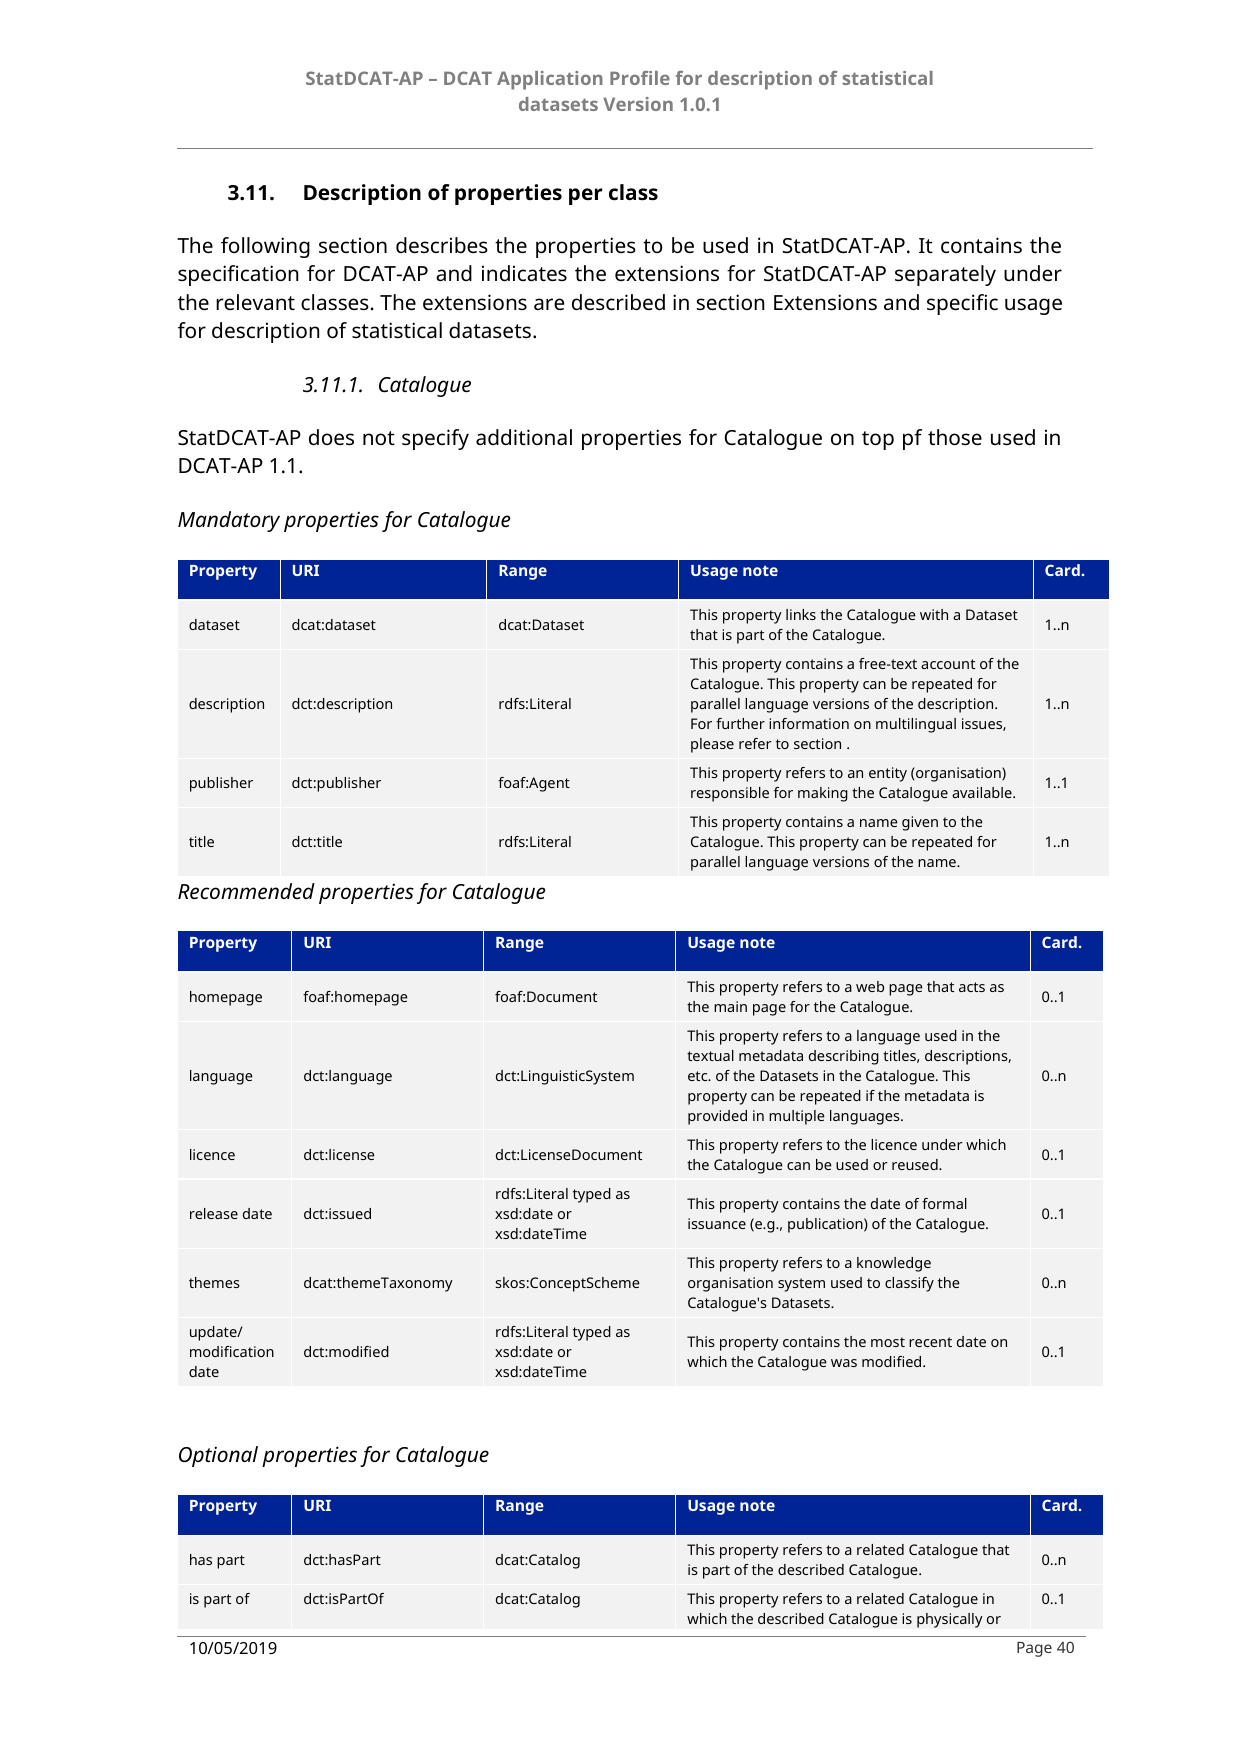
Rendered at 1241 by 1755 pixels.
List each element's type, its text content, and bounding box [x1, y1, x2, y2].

table_cell This property refers to a related Catalogue that is part of the described Catalogue. [676, 1536, 1030, 1584]
table_cell This property contains the date of formal issuance (e.g., publication) of the Catalogue. [676, 1180, 1030, 1248]
table_cell dct:LicenseDocument [484, 1130, 675, 1178]
table_cell 0..1 [1031, 1318, 1103, 1386]
table_header Card. [1034, 560, 1109, 599]
table_cell dcat:themeTaxonomy [292, 1249, 483, 1317]
text Optional properties for Catalogue [177, 1440, 1063, 1469]
table_cell dct:language [292, 1022, 483, 1129]
table_header Card. [1031, 931, 1103, 971]
table_header Range [484, 1495, 675, 1535]
subtitle Description of properties per class [227, 178, 1063, 206]
text Recommended properties for Catalogue [177, 877, 1063, 905]
table_header Usage note [679, 560, 1033, 599]
table_cell publisher [178, 759, 280, 807]
table_header URI [281, 560, 486, 599]
table_cell dct:modified [292, 1318, 483, 1386]
table_cell rdfs:Literal typed as xsd:date or xsd:dateTime [484, 1180, 675, 1248]
table_cell dct:publisher [281, 759, 486, 807]
table_cell dcat:Dataset [487, 601, 678, 649]
table_cell This property contains a free-text account of the Catalogue. This property can be repeated for parallel language versions of the description. For further information on multilingual issues, please refer to section 0. [679, 650, 1033, 758]
table_header URI [292, 1495, 483, 1535]
table_header Usage note [676, 931, 1030, 971]
table_cell dct:title [281, 808, 486, 876]
table_cell 0..1 [1031, 1180, 1103, 1248]
table_header URI [292, 931, 483, 971]
table_cell 1..n [1034, 601, 1109, 649]
table_cell dct:LinguisticSystem [484, 1022, 675, 1129]
table_cell This property links the Catalogue with a Dataset that is part of the Catalogue. [679, 601, 1033, 649]
table_header Range [487, 560, 678, 599]
table_header Property [178, 560, 280, 599]
table_cell 0..n [1031, 1536, 1103, 1584]
table_cell dcat:Catalog [484, 1536, 675, 1584]
text StatDCAT-AP does not specify additional properties for Catalogue on top pf those used in DCAT-AP 1.1. [177, 423, 1063, 480]
table_cell language [178, 1022, 291, 1129]
table_cell themes [178, 1249, 291, 1317]
table_header Range [484, 931, 675, 971]
table_cell This property refers to a language used in the textual metadata describing titles, descriptions, etc. of the Datasets in the Catalogue. This property can be repeated if the metadata is provided in multiple languages. [676, 1022, 1030, 1129]
table_cell foaf:Agent [487, 759, 678, 807]
table_cell 1..n [1034, 650, 1109, 758]
table_cell This property refers to the licence under which the Catalogue can be used or reused. [676, 1130, 1030, 1178]
table_cell homepage [178, 973, 291, 1021]
table_cell foaf:homepage [292, 973, 483, 1021]
table_cell rdfs:Literal [487, 650, 678, 758]
table_cell skos:ConceptScheme [484, 1249, 675, 1317]
table_cell foaf:Document [484, 973, 675, 1021]
table_cell 0..1 [1031, 973, 1103, 1021]
table_cell has part [178, 1536, 291, 1584]
table_cell This property contains the most recent date on which the Catalogue was modified. [676, 1318, 1030, 1386]
table_cell This property contains a name given to the Catalogue. This property can be repeated for parallel language versions of the name. [679, 808, 1033, 876]
table_cell 0..n [1031, 1022, 1103, 1129]
table_header Property [178, 1495, 291, 1535]
text The following section describes the properties to be used in StatDCAT-AP. It contains the specification for DCAT-AP and indicates the extensions for StatDCAT-AP separately under the relevant classes. The extensions are described in section 6.2. [177, 231, 1063, 345]
table_cell 1..1 [1034, 759, 1109, 807]
table_cell dct:hasPart [292, 1536, 483, 1584]
table_cell 0..1 [1031, 1130, 1103, 1178]
table_cell update/ modification date [178, 1318, 291, 1386]
table_cell dataset [178, 601, 280, 649]
table_header Property [178, 931, 291, 971]
table_cell 1..n [1034, 808, 1109, 876]
text Mandatory properties for Catalogue [177, 505, 1063, 533]
table_cell description [178, 650, 280, 758]
table_cell dct:description [281, 650, 486, 758]
table_cell licence [178, 1130, 291, 1178]
table_cell This property refers to a web page that acts as the main page for the Catalogue. [676, 973, 1030, 1021]
table_cell 0..n [1031, 1249, 1103, 1317]
table_cell rdfs:Literal [487, 808, 678, 876]
table_cell rdfs:Literal typed as xsd:date or xsd:dateTime [484, 1318, 675, 1386]
table_cell release date [178, 1180, 291, 1248]
table_header Usage note [676, 1495, 1030, 1535]
table_cell dct:issued [292, 1180, 483, 1248]
table_cell This property refers to a knowledge organisation system used to classify the Catalogue's Datasets. [676, 1249, 1030, 1317]
table_cell dcat:Catalog [484, 1585, 675, 1629]
table_cell dct:license [292, 1130, 483, 1178]
table_cell 0..1 [1031, 1585, 1103, 1629]
table_cell is part of [178, 1585, 291, 1629]
table_cell This property refers to a related Catalogue in which the described Catalogue is physically or [676, 1585, 1030, 1629]
subtitle Catalogue [302, 370, 1063, 398]
table_cell This property refers to an entity (organisation) responsible for making the Catalogue available. [679, 759, 1033, 807]
table_cell title [178, 808, 280, 876]
table_header Card. [1031, 1495, 1103, 1535]
table_cell dct:isPartOf [292, 1585, 483, 1629]
table_cell dcat:dataset [281, 601, 486, 649]
